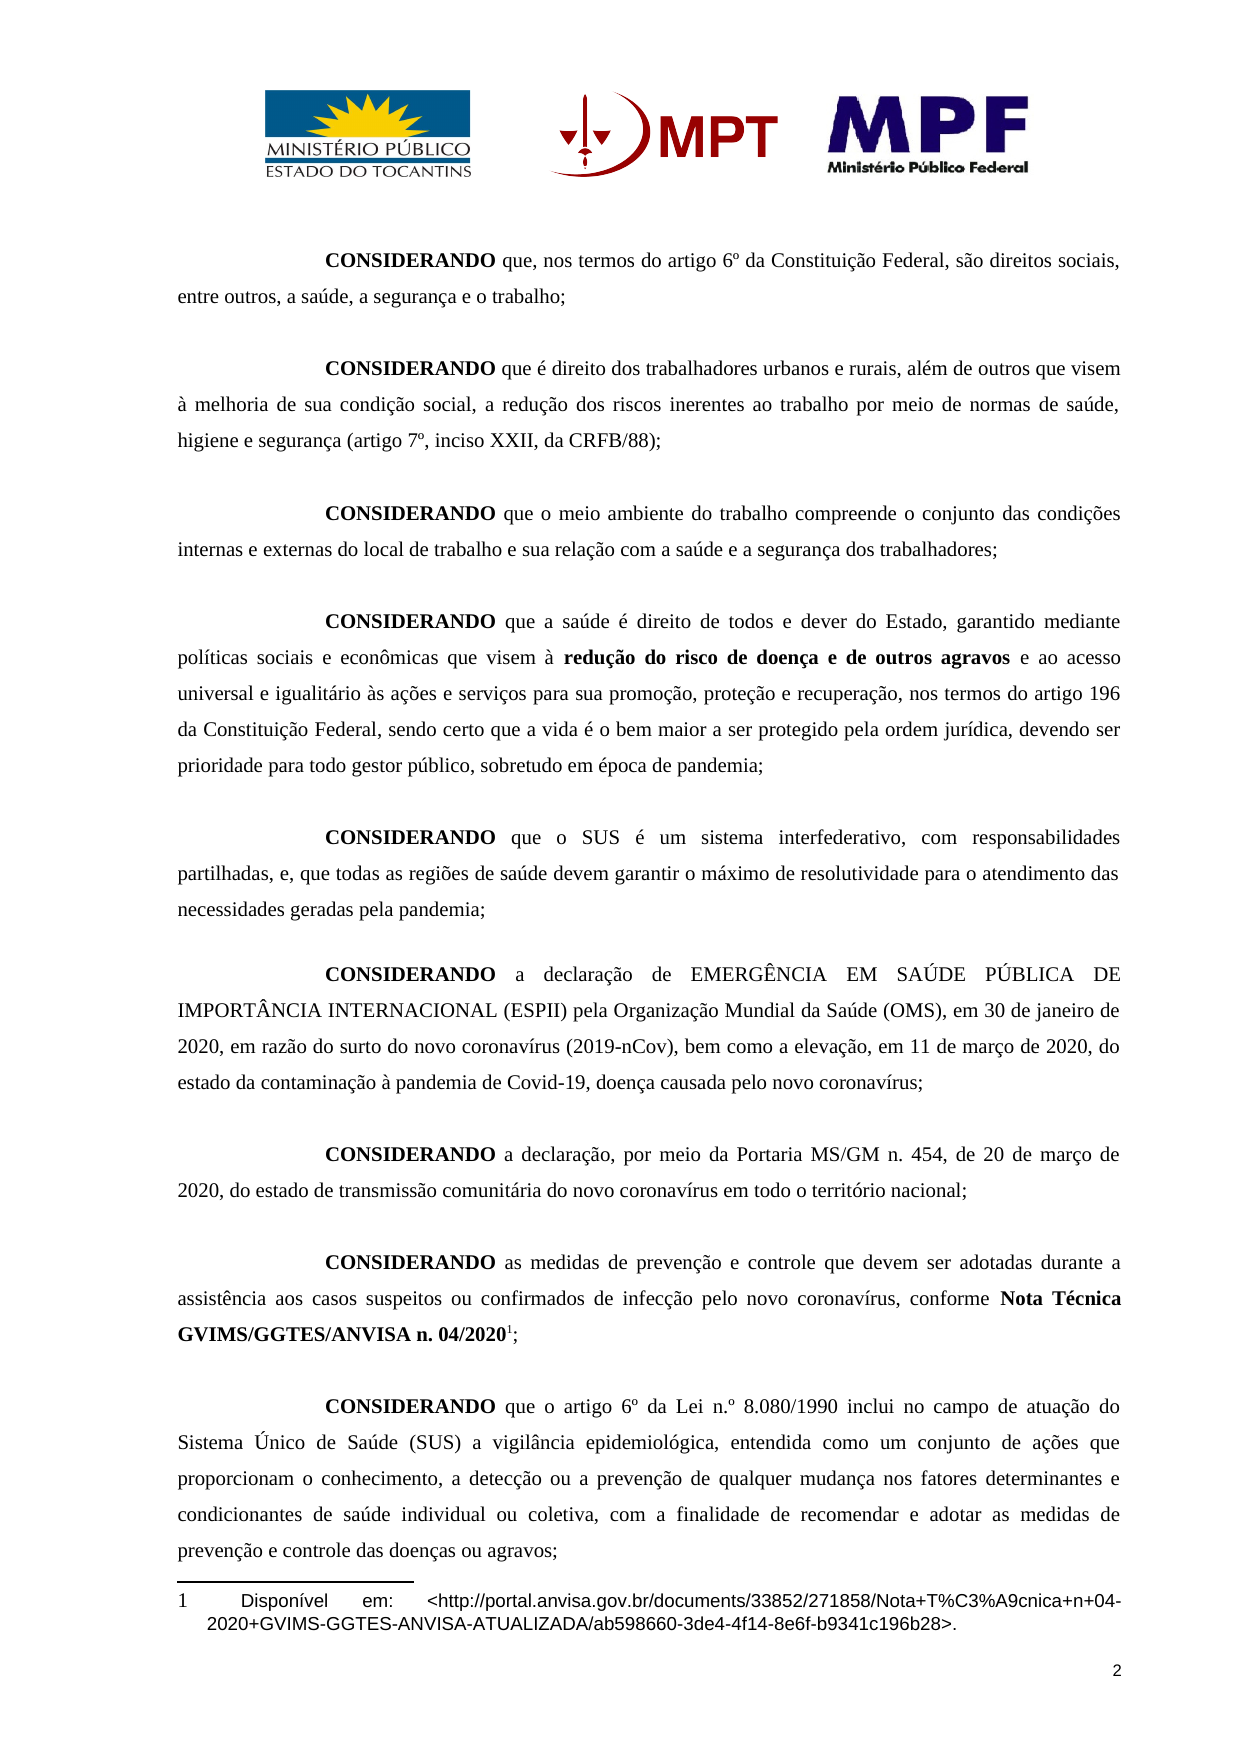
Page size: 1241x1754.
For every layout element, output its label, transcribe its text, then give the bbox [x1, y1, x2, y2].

text CONSIDERANDO que a saúde é direito de todos e dever do Estado, garantido mediante políticas sociais e econômicas que visem à redução do risco de doença e de outros agravos e ao acesso universal e igualitário às ações e serviços para sua promoção, proteção e recuperação, nos termos do artigo 196 da Constituição Federal, sendo certo que a vida é o bem maior a ser protegido pela ordem jurídica, devendo ser prioridade para todo gestor público, sobretudo em época de pandemia; [177, 608, 1121, 777]
picture [549, 91, 778, 177]
picture [265, 90, 471, 177]
text CONSIDERANDO que o meio ambiente do trabalho compreende o conjunto das condições internas e externas do local de trabalho e sua relação com a saúde e a segurança dos trabalhadores; [177, 500, 1121, 561]
text CONSIDERANDO a declaração, por meio da Portaria MS/GM n. 454, de 20 de março de 2020, do estado de transmissão comunitária do novo coronavírus em todo o território nacional; [177, 1142, 1121, 1202]
text CONSIDERANDO que é direito dos trabalhadores urbanos e rurais, além de outros que visem à melhoria de sua condição social, a redução dos riscos inerentes ao trabalho por meio de normas de saúde, higiene e segurança (artigo 7º, inciso XXII, da CRFB/88); [177, 356, 1121, 452]
text CONSIDERANDO que o SUS é um sistema interfederativo, com responsabilidades partilhadas, e, que todas as regiões de saúde devem garantir o máximo de resolutividade para o atendimento das necessidades geradas pela pandemia; [177, 825, 1121, 921]
text CONSIDERANDO as medidas de prevenção e controle que devem ser adotadas durante a assistência aos casos suspeitos ou confirmados de infecção pelo novo coronavírus, conforme Nota Técnica GVIMS/GGTES/ANVISA n. 04/2020; [177, 1250, 1121, 1346]
text CONSIDERANDO que, nos termos do artigo 6º da Constituição Federal, são direitos sociais, entre outros, a saúde, a segurança e o trabalho; [177, 248, 1121, 308]
text Disponível em: <http://portal.anvisa.gov.br/documents/33852/271858/Nota+T%C3%A9cnica+n+04-2020+GVIMS-GGTES-ANVISA-ATUALIZADA/ab598660-3de4-4f14-8e6f-b9341c196b28>. [177, 1588, 1121, 1634]
text CONSIDERANDO que o artigo 6º da Lei n.º 8.080/1990 inclui no campo de atuação do Sistema Único de Saúde (SUS) a vigilância epidemiológica, entendida como um conjunto de ações que proporcionam o conhecimento, a detecção ou a prevenção de qualquer mudança nos fatores determinantes e condicionantes de saúde individual ou coletiva, com a finalidade de recomendar e adotar as medidas de prevenção e controle das doenças ou agravos; [177, 1394, 1121, 1562]
picture [823, 88, 1034, 177]
text CONSIDERANDO a declaração de EMERGÊNCIA EM SAÚDE PÚBLICA DE IMPORTÂNCIA INTERNACIONAL (ESPII) pela Organização Mundial da Saúde (OMS), em 30 de janeiro de 2020, em razão do surto do novo coronavírus (2019-nCov), bem como a elevação, em 11 de março de 2020, do estado da contaminação à pandemia de Covid-19, doença causada pelo novo coronavírus; [177, 962, 1121, 1094]
